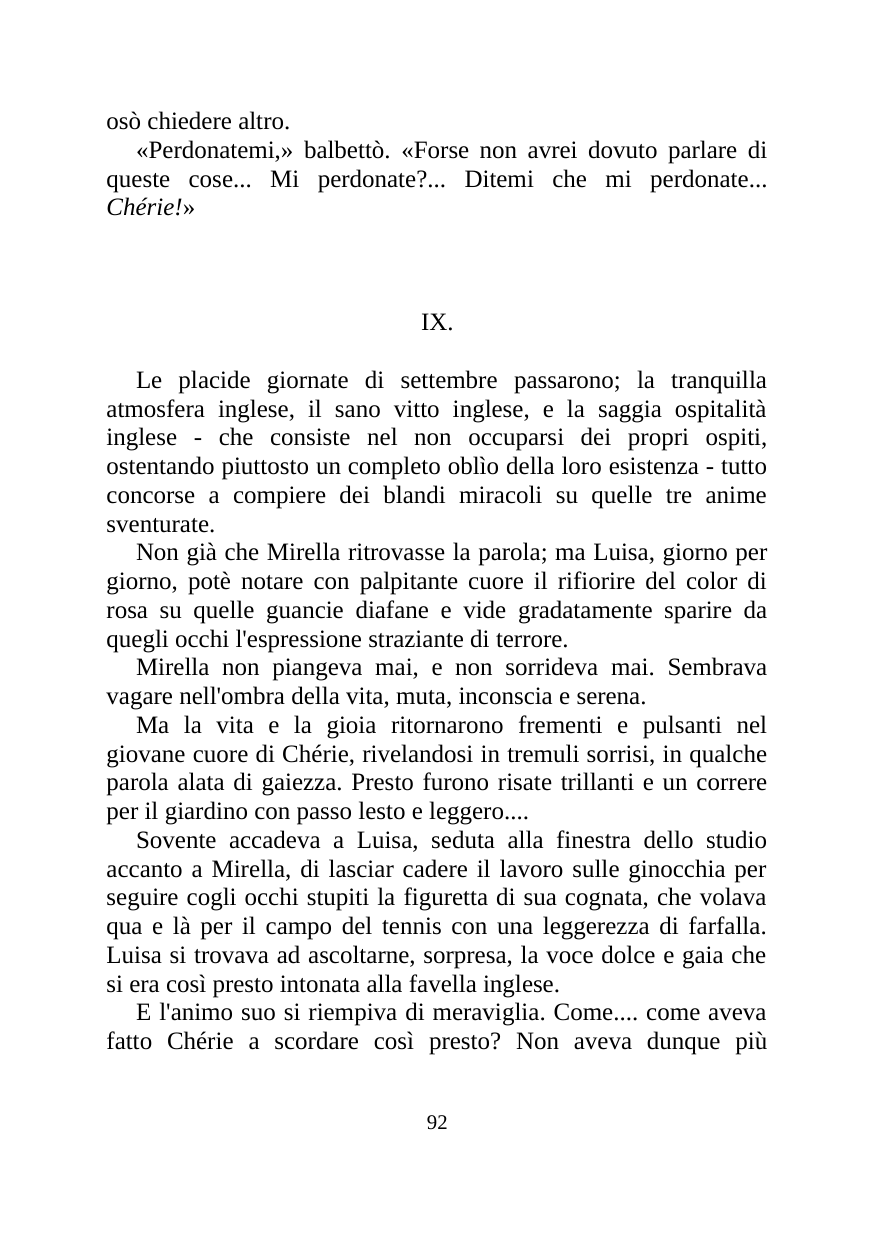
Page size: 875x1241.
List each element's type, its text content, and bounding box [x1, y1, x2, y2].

text IX. [106, 307, 768, 336]
text Le placide giornate di settembre passarono; la tranquilla atmosfera inglese, il sano vitto inglese, e la saggia ospitalità inglese - che consiste nel non occuparsi dei propri ospiti, ostentando piuttosto un completo oblìo della loro esistenza - tutto concorse a compiere dei blandi miracoli su quelle tre anime sventurate. [106, 365, 768, 537]
text «Perdonatemi,» balbettò. «Forse non avrei dovuto parlare di queste cose... Mi perdonate?... Ditemi che mi perdonate... Chérie!» [106, 135, 768, 221]
text osò chiedere altro. [106, 106, 768, 135]
text Non già che Mirella ritrovasse la parola; ma Luisa, giorno per giorno, potè notare con palpitante cuore il rifiorire del color di rosa su quelle guancie diafane e vide gradatamente sparire da quegli occhi l'espressione straziante di terrore. [106, 537, 768, 652]
text Mirella non piangeva mai, e non sorrideva mai. Sembrava vagare nell'ombra della vita, muta, inconscia e serena. [106, 652, 768, 710]
text Sovente accadeva a Luisa, seduta alla finestra dello studio accanto a Mirella, di lasciar cadere il lavoro sulle ginocchia per seguire cogli occhi stupiti la figuretta di sua cognata, che volava qua e là per il campo del tennis con una leggerezza di farfalla. Luisa si trovava ad ascoltarne, sorpresa, la voce dolce e gaia che si era così presto intonata alla favella inglese. [106, 825, 768, 997]
text E l'animo suo si riempiva di meraviglia. Come.... come aveva fatto Chérie a scordare così presto? Non aveva dunque più [106, 997, 768, 1055]
text Ma la vita e la gioia ritornarono frementi e pulsanti nel giovane cuore di Chérie, rivelandosi in tremuli sorrisi, in qualche parola alata di gaiezza. Presto furono risate trillanti e un correre per il giardino con passo lesto e leggero.... [106, 710, 768, 825]
